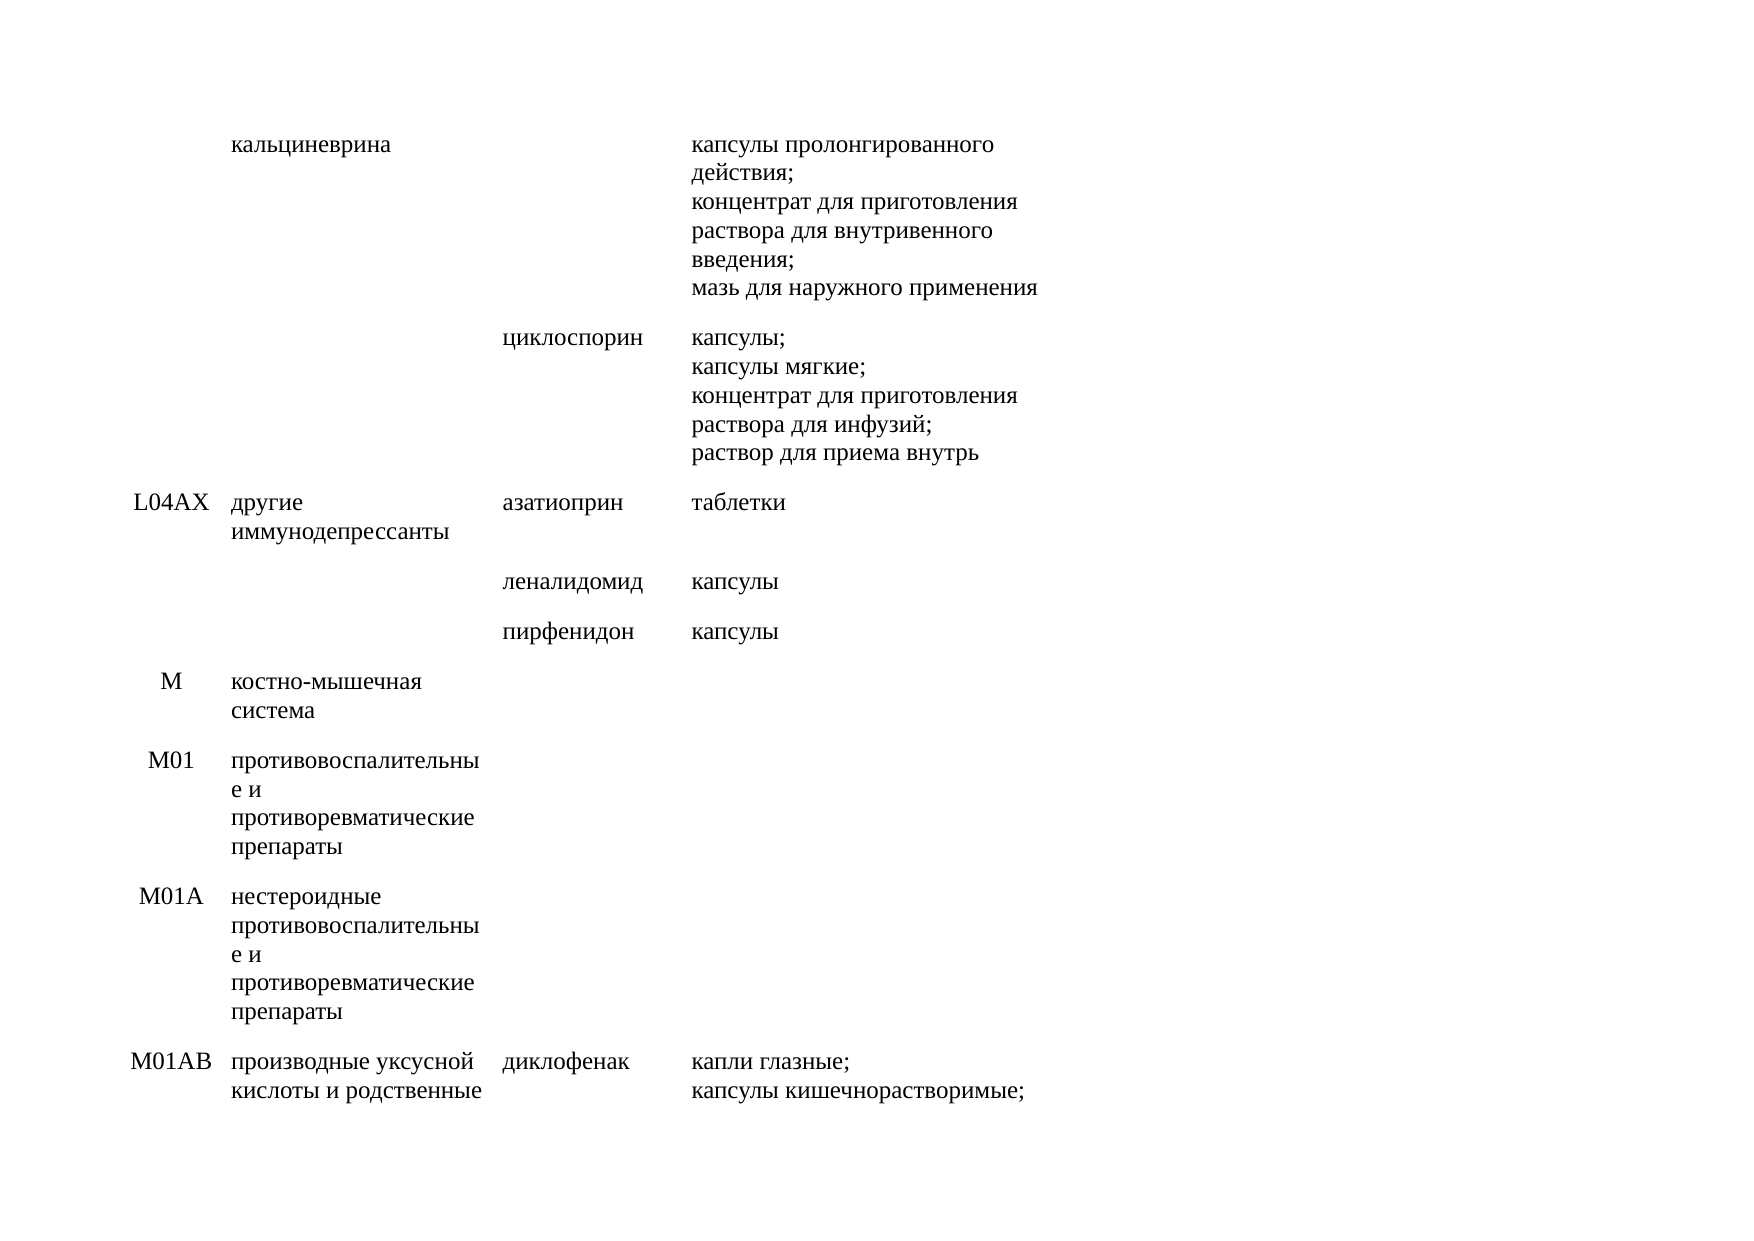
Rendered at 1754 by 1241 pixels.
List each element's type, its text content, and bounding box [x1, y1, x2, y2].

table_cell M01 [118, 734, 224, 871]
table_cell [118, 312, 224, 477]
table_cell [496, 656, 685, 734]
table_cell диклофенак [496, 1036, 685, 1114]
table_cell другие иммунодепрессанты [224, 477, 496, 556]
table_cell [224, 606, 496, 656]
table_cell L04AX [118, 477, 224, 556]
table_cell нестероидные противовоспалительные и противоревматические препараты [224, 871, 496, 1036]
table_cell костно-мышечная система [224, 656, 496, 734]
table_cell [224, 312, 496, 477]
table_cell [496, 871, 685, 1036]
table_cell кальциневрина [224, 118, 496, 312]
table_cell капсулы [685, 556, 1063, 606]
table_cell [685, 656, 1063, 734]
table_cell противовоспалительные и противоревматические препараты [224, 734, 496, 871]
table_cell капсулы; капсулы мягкие; концентрат для приготовления раствора для инфузий; раствор для приема внутрь [685, 312, 1063, 477]
table_cell таблетки [685, 477, 1063, 556]
table_cell производные уксусной кислоты и родственные [224, 1036, 496, 1114]
table_cell [685, 734, 1063, 871]
table_cell пирфенидон [496, 606, 685, 656]
table_cell M01AB [118, 1036, 224, 1114]
table_cell [685, 871, 1063, 1036]
table_cell M [118, 656, 224, 734]
table_cell капли глазные; капсулы кишечнорастворимые; [685, 1036, 1063, 1114]
table_cell циклоспорин [496, 312, 685, 477]
table_cell [496, 734, 685, 871]
table_cell [118, 606, 224, 656]
table_cell капсулы пролонгированного действия; концентрат для приготовления раствора для внутривенного введения; мазь для наружного применения [685, 118, 1063, 312]
table_cell [118, 556, 224, 606]
table_cell [224, 556, 496, 606]
table_cell [118, 118, 224, 312]
table_cell [496, 118, 685, 312]
table_cell капсулы [685, 606, 1063, 656]
table_cell M01A [118, 871, 224, 1036]
table_cell леналидомид [496, 556, 685, 606]
table_cell азатиоприн [496, 477, 685, 556]
